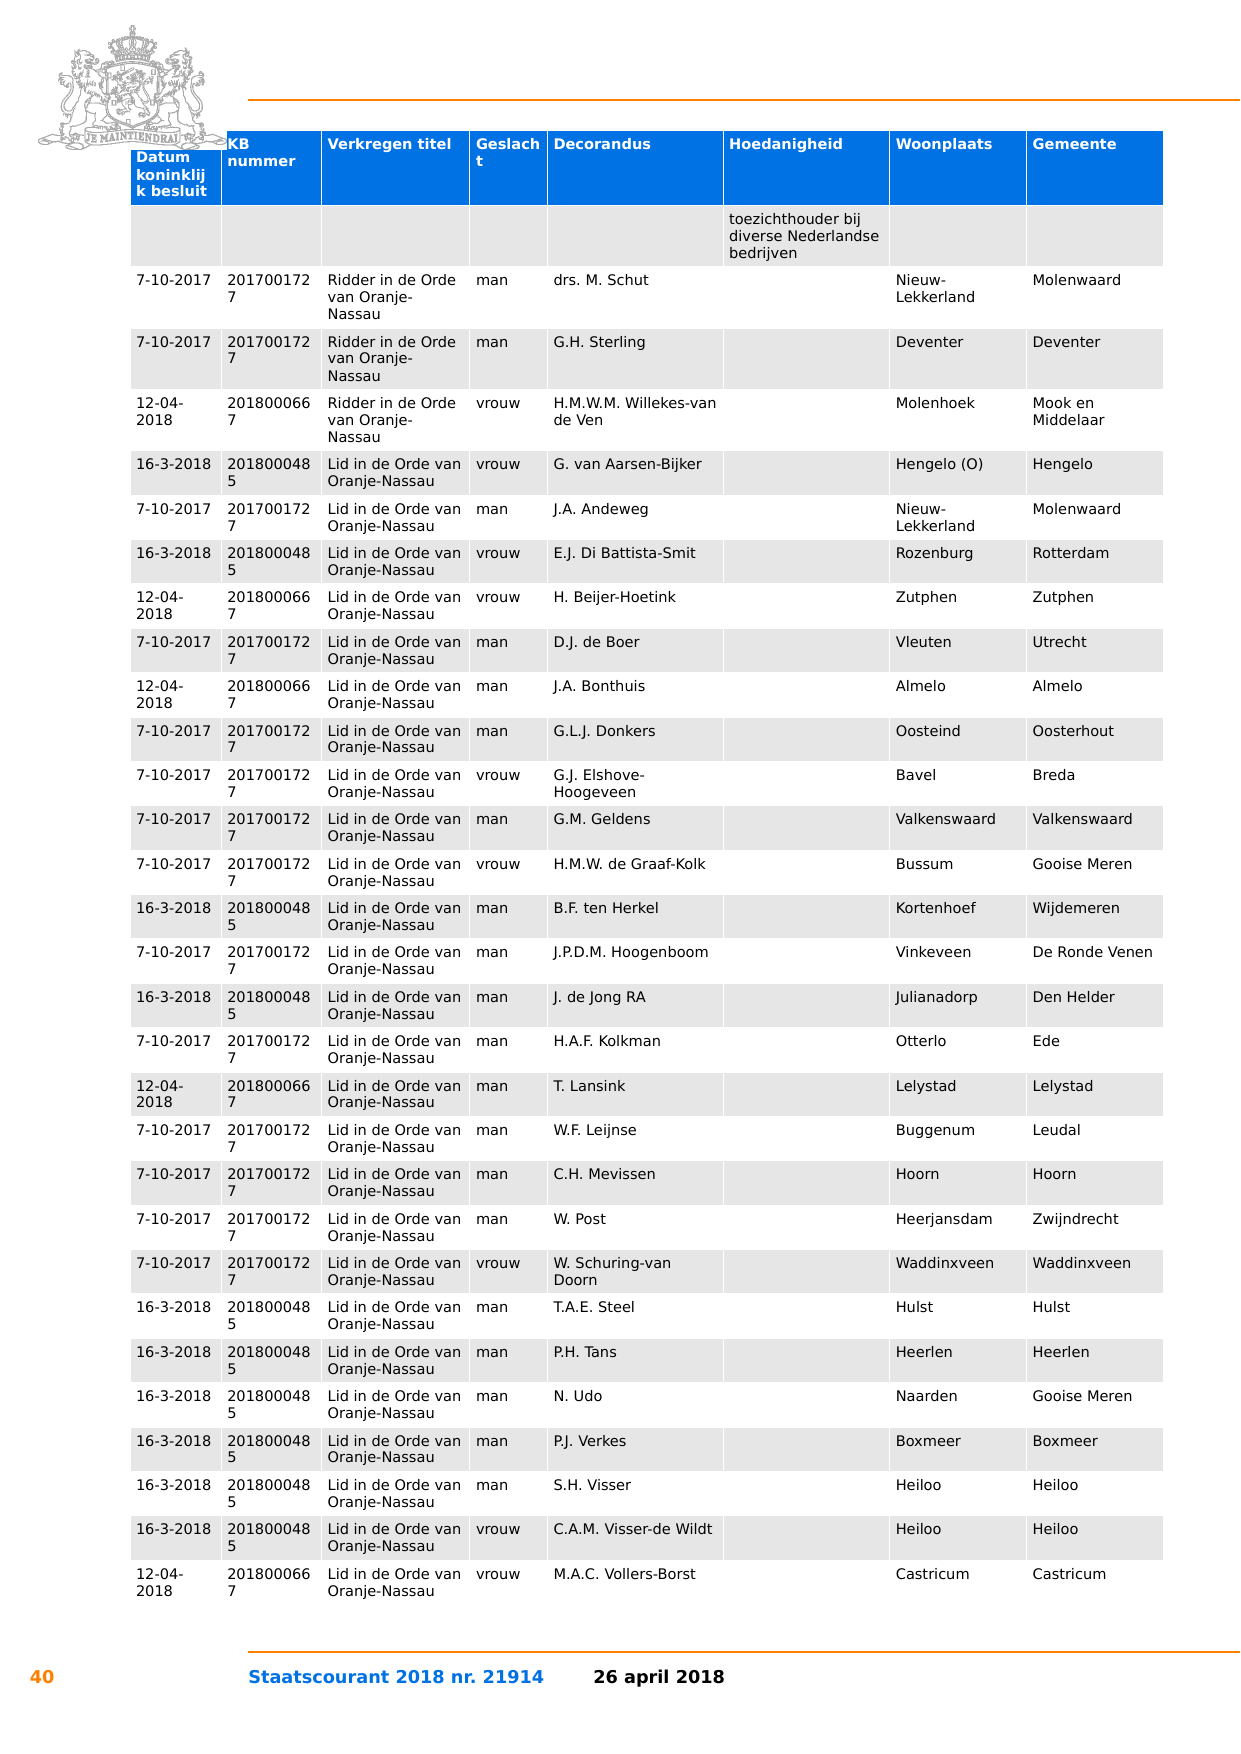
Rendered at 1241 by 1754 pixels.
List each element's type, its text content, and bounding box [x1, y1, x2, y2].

table_cell Utrecht [1027, 629, 1163, 672]
table_header KB nummer [222, 131, 321, 205]
table_cell man [470, 1339, 547, 1382]
table_cell 7-10-2017 [131, 1117, 221, 1160]
table_cell Lid in de Orde van Oranje-Nassau [322, 673, 469, 717]
table_cell man [470, 329, 547, 389]
table_cell 16-3-2018 [131, 895, 221, 938]
table_cell 2018000667 [222, 1561, 321, 1604]
table_header Hoedanigheid [724, 131, 889, 205]
table_cell 16-3-2018 [131, 984, 221, 1027]
table_cell 2018000485 [222, 1295, 321, 1338]
table_cell 12-04-2018 [131, 390, 221, 450]
table_cell [724, 1073, 889, 1116]
table_cell G.M. Geldens [548, 806, 723, 850]
table_cell Boxmeer [890, 1428, 1026, 1471]
table_cell 12-04-2018 [131, 673, 221, 717]
table_cell H. Beijer-Hoetink [548, 585, 723, 628]
table_cell Lid in de Orde van Oranje-Nassau [322, 540, 469, 583]
table_cell Lid in de Orde van Oranje-Nassau [322, 895, 469, 938]
table_cell Lid in de Orde van Oranje-Nassau [322, 1428, 469, 1471]
table_cell man [470, 1028, 547, 1072]
picture [38, 25, 227, 150]
table_cell Lid in de Orde van Oranje-Nassau [322, 496, 469, 539]
table_cell P.H. Tans [548, 1339, 723, 1382]
table_header Verkregen titel [322, 131, 469, 205]
table_cell 7-10-2017 [131, 806, 221, 850]
table_cell Castricum [890, 1561, 1026, 1604]
table_cell Valkenswaard [890, 806, 1026, 850]
table_cell Hengelo (O) [890, 451, 1026, 495]
table_cell H.M.W. de Graaf-Kolk [548, 851, 723, 894]
table_cell Lid in de Orde van Oranje-Nassau [322, 718, 469, 761]
table_header Geslacht [470, 131, 547, 205]
table_cell Heerlen [890, 1339, 1026, 1382]
table_cell Gooise Meren [1027, 851, 1163, 894]
table_cell Hulst [1027, 1295, 1163, 1338]
table_cell vrouw [470, 540, 547, 583]
table_cell [724, 496, 889, 539]
table_cell J.P.D.M. Hoogenboom [548, 940, 723, 983]
table_cell J. de Jong RA [548, 984, 723, 1027]
table_cell [724, 984, 889, 1027]
table_cell Lid in de Orde van Oranje-Nassau [322, 585, 469, 628]
table_cell [724, 806, 889, 850]
table_cell man [470, 1295, 547, 1338]
table_cell man [470, 1206, 547, 1249]
table_cell man [470, 806, 547, 850]
table_cell Molenwaard [1027, 268, 1163, 328]
table_cell [724, 451, 889, 495]
table_cell Oosterhout [1027, 718, 1163, 761]
table_cell 2017001727 [222, 1028, 321, 1072]
table_cell Lid in de Orde van Oranje-Nassau [322, 1028, 469, 1072]
table_cell Heiloo [890, 1472, 1026, 1515]
table_cell Lid in de Orde van Oranje-Nassau [322, 1295, 469, 1338]
table_cell man [470, 984, 547, 1027]
table_cell 7-10-2017 [131, 851, 221, 894]
table_cell Almelo [890, 673, 1026, 717]
table_cell Lelystad [890, 1073, 1026, 1116]
table_cell 7-10-2017 [131, 1250, 221, 1293]
table_cell 2018000485 [222, 1516, 321, 1560]
table_cell Lid in de Orde van Oranje-Nassau [322, 806, 469, 850]
table_cell 2018000667 [222, 673, 321, 717]
table_cell [724, 673, 889, 717]
table_cell man [470, 1472, 547, 1515]
table_cell Lid in de Orde van Oranje-Nassau [322, 1206, 469, 1249]
table_cell 2018000485 [222, 1472, 321, 1515]
table_cell [470, 206, 547, 266]
table_cell Heerlen [1027, 1339, 1163, 1382]
table_cell Lid in de Orde van Oranje-Nassau [322, 1161, 469, 1205]
table_cell Deventer [890, 329, 1026, 389]
table_cell 2018000667 [222, 585, 321, 628]
table_cell 7-10-2017 [131, 1206, 221, 1249]
table_cell T. Lansink [548, 1073, 723, 1116]
table_cell [724, 1561, 889, 1604]
table_cell Wijdemeren [1027, 895, 1163, 938]
table_cell vrouw [470, 390, 547, 450]
table_cell G.L.J. Donkers [548, 718, 723, 761]
table_cell [724, 1472, 889, 1515]
table_cell 7-10-2017 [131, 629, 221, 672]
table_cell Otterlo [890, 1028, 1026, 1072]
table_cell D.J. de Boer [548, 629, 723, 672]
table_cell Boxmeer [1027, 1428, 1163, 1471]
table_cell De Ronde Venen [1027, 940, 1163, 983]
table_cell Bavel [890, 762, 1026, 805]
table_cell Mook en Middelaar [1027, 390, 1163, 450]
table_cell Kortenhoef [890, 895, 1026, 938]
table_cell Ede [1027, 1028, 1163, 1072]
table_cell 16-3-2018 [131, 540, 221, 583]
table_cell Buggenum [890, 1117, 1026, 1160]
table_cell 7-10-2017 [131, 268, 221, 328]
table_cell 2017001727 [222, 1250, 321, 1293]
table_header Datum koninklijk besluit [131, 150, 221, 205]
table_cell Rozenburg [890, 540, 1026, 583]
table_cell B.F. ten Herkel [548, 895, 723, 938]
table_cell vrouw [470, 585, 547, 628]
table_cell Lid in de Orde van Oranje-Nassau [322, 1472, 469, 1515]
table_cell 2018000485 [222, 1428, 321, 1471]
table_cell 2017001727 [222, 806, 321, 850]
table_cell vrouw [470, 762, 547, 805]
table_cell [724, 268, 889, 328]
table_cell man [470, 1161, 547, 1205]
table_cell [724, 1250, 889, 1293]
table_cell H.A.F. Kolkman [548, 1028, 723, 1072]
table_cell Lid in de Orde van Oranje-Nassau [322, 1383, 469, 1427]
table_cell [131, 206, 221, 266]
table_cell 2018000667 [222, 1073, 321, 1116]
table_cell J.A. Andeweg [548, 496, 723, 539]
table_cell Lid in de Orde van Oranje-Nassau [322, 1073, 469, 1116]
table_cell Lid in de Orde van Oranje-Nassau [322, 1117, 469, 1160]
table_cell 7-10-2017 [131, 1028, 221, 1072]
table_cell Lid in de Orde van Oranje-Nassau [322, 451, 469, 495]
table_cell 2017001727 [222, 718, 321, 761]
table_cell G. van Aarsen-Bijker [548, 451, 723, 495]
table_cell 2018000667 [222, 390, 321, 450]
table_cell vrouw [470, 851, 547, 894]
table_cell 12-04-2018 [131, 1073, 221, 1116]
table_cell [222, 206, 321, 266]
table_cell Lid in de Orde van Oranje-Nassau [322, 762, 469, 805]
table_cell G.H. Sterling [548, 329, 723, 389]
table_cell [724, 851, 889, 894]
table_cell [890, 206, 1026, 266]
table_cell Hengelo [1027, 451, 1163, 495]
table_cell man [470, 940, 547, 983]
table_header Woonplaats [890, 131, 1026, 205]
table_cell 7-10-2017 [131, 1161, 221, 1205]
table_cell Breda [1027, 762, 1163, 805]
table_cell 12-04-2018 [131, 585, 221, 628]
table_cell Lid in de Orde van Oranje-Nassau [322, 1250, 469, 1293]
table_cell Lelystad [1027, 1073, 1163, 1116]
table_cell Ridder in de Orde van Oranje-Nassau [322, 390, 469, 450]
table_cell M.A.C. Vollers-Borst [548, 1561, 723, 1604]
table_cell 2017001727 [222, 940, 321, 983]
table_cell 7-10-2017 [131, 940, 221, 983]
table_cell 7-10-2017 [131, 718, 221, 761]
table_cell Almelo [1027, 673, 1163, 717]
table_cell Heiloo [1027, 1516, 1163, 1560]
table_cell Lid in de Orde van Oranje-Nassau [322, 1561, 469, 1604]
table_cell 2017001727 [222, 268, 321, 328]
table_cell 12-04-2018 [131, 1561, 221, 1604]
table_cell 2017001727 [222, 329, 321, 389]
table_cell vrouw [470, 451, 547, 495]
table_cell 16-3-2018 [131, 1472, 221, 1515]
table_cell Lid in de Orde van Oranje-Nassau [322, 940, 469, 983]
table_cell vrouw [470, 1561, 547, 1604]
table_header Decorandus [548, 131, 723, 205]
table_cell Ridder in de Orde van Oranje-Nassau [322, 268, 469, 328]
table_cell N. Udo [548, 1383, 723, 1427]
table_cell Oosteind [890, 718, 1026, 761]
table_cell Lid in de Orde van Oranje-Nassau [322, 984, 469, 1027]
table_cell 2017001727 [222, 496, 321, 539]
table_cell [724, 390, 889, 450]
table_cell Heiloo [1027, 1472, 1163, 1515]
table_cell Naarden [890, 1383, 1026, 1427]
table_cell 16-3-2018 [131, 1295, 221, 1338]
table_cell Rotterdam [1027, 540, 1163, 583]
table_cell 16-3-2018 [131, 451, 221, 495]
table_cell Zwijndrecht [1027, 1206, 1163, 1249]
table_cell vrouw [470, 1250, 547, 1293]
table_cell man [470, 1428, 547, 1471]
table_cell 2018000485 [222, 540, 321, 583]
table_cell C.A.M. Visser-de Wildt [548, 1516, 723, 1560]
table_cell [548, 206, 723, 266]
table_cell [724, 718, 889, 761]
table_cell man [470, 673, 547, 717]
table_cell Waddinxveen [1027, 1250, 1163, 1293]
table_cell 2018000485 [222, 1383, 321, 1427]
table_cell S.H. Visser [548, 1472, 723, 1515]
table_cell Leudal [1027, 1117, 1163, 1160]
table_cell Hulst [890, 1295, 1026, 1338]
table_cell [724, 895, 889, 938]
table_cell [724, 1428, 889, 1471]
table_cell Gooise Meren [1027, 1383, 1163, 1427]
table_cell Lid in de Orde van Oranje-Nassau [322, 1339, 469, 1382]
table_cell man [470, 1117, 547, 1160]
table_cell drs. M. Schut [548, 268, 723, 328]
table_cell 16-3-2018 [131, 1516, 221, 1560]
table_cell Julianadorp [890, 984, 1026, 1027]
table_cell [724, 1516, 889, 1560]
table_cell Nieuw-Lekkerland [890, 268, 1026, 328]
table_cell Nieuw-Lekkerland [890, 496, 1026, 539]
table_cell vrouw [470, 1516, 547, 1560]
table_cell toezichthouder bij diverse Nederlandse bedrijven [724, 206, 889, 266]
table_header Gemeente [1027, 131, 1163, 205]
table_cell [1027, 206, 1163, 266]
table_cell 7-10-2017 [131, 329, 221, 389]
table_cell Lid in de Orde van Oranje-Nassau [322, 629, 469, 672]
table_cell Heerjansdam [890, 1206, 1026, 1249]
table_cell Zutphen [890, 585, 1026, 628]
table_cell man [470, 496, 547, 539]
table_cell man [470, 1073, 547, 1116]
table_cell 2017001727 [222, 762, 321, 805]
table_cell J.A. Bonthuis [548, 673, 723, 717]
table_cell Lid in de Orde van Oranje-Nassau [322, 851, 469, 894]
table_cell G.J. Elshove-Hoogeveen [548, 762, 723, 805]
table_cell [724, 1161, 889, 1205]
table_cell 16-3-2018 [131, 1339, 221, 1382]
table_cell man [470, 895, 547, 938]
table_cell [724, 1206, 889, 1249]
table_cell 2017001727 [222, 1206, 321, 1249]
table_cell Vleuten [890, 629, 1026, 672]
table_cell E.J. Di Battista-Smit [548, 540, 723, 583]
table_cell man [470, 718, 547, 761]
table_cell Zutphen [1027, 585, 1163, 628]
table_cell 7-10-2017 [131, 762, 221, 805]
table_cell Hoorn [1027, 1161, 1163, 1205]
table_cell [724, 1339, 889, 1382]
table_cell man [470, 1383, 547, 1427]
table_cell W. Post [548, 1206, 723, 1249]
table_cell Vinkeveen [890, 940, 1026, 983]
table_cell H.M.W.M. Willekes-van de Ven [548, 390, 723, 450]
table_cell 2017001727 [222, 851, 321, 894]
table_cell Waddinxveen [890, 1250, 1026, 1293]
table_cell [724, 762, 889, 805]
table_cell 16-3-2018 [131, 1383, 221, 1427]
table_cell Molenwaard [1027, 496, 1163, 539]
table_cell Deventer [1027, 329, 1163, 389]
table_cell 2018000485 [222, 984, 321, 1027]
table_cell Den Helder [1027, 984, 1163, 1027]
table_cell [724, 329, 889, 389]
table_cell Molenhoek [890, 390, 1026, 450]
table_cell C.H. Mevissen [548, 1161, 723, 1205]
table_cell Lid in de Orde van Oranje-Nassau [322, 1516, 469, 1560]
table_cell W.F. Leijnse [548, 1117, 723, 1160]
table_cell man [470, 629, 547, 672]
table_cell 2017001727 [222, 1117, 321, 1160]
table_cell [724, 940, 889, 983]
table_cell 2018000485 [222, 1339, 321, 1382]
table_cell 2018000485 [222, 895, 321, 938]
table_cell Valkenswaard [1027, 806, 1163, 850]
table_cell Hoorn [890, 1161, 1026, 1205]
table_cell [724, 1295, 889, 1338]
table_cell [724, 1028, 889, 1072]
table_cell 16-3-2018 [131, 1428, 221, 1471]
table_cell [322, 206, 469, 266]
table_cell Ridder in de Orde van Oranje-Nassau [322, 329, 469, 389]
table_cell man [470, 268, 547, 328]
table_cell 2018000485 [222, 451, 321, 495]
table_cell 7-10-2017 [131, 496, 221, 539]
table_cell Castricum [1027, 1561, 1163, 1604]
table_cell W. Schuring-van Doorn [548, 1250, 723, 1293]
table_cell P.J. Verkes [548, 1428, 723, 1471]
table_cell [724, 1117, 889, 1160]
table_cell 2017001727 [222, 629, 321, 672]
table_cell [724, 540, 889, 583]
table_cell [724, 629, 889, 672]
table_cell [724, 585, 889, 628]
table_cell Heiloo [890, 1516, 1026, 1560]
table_cell 2017001727 [222, 1161, 321, 1205]
table_cell T.A.E. Steel [548, 1295, 723, 1338]
table_cell Bussum [890, 851, 1026, 894]
table_cell [724, 1383, 889, 1427]
